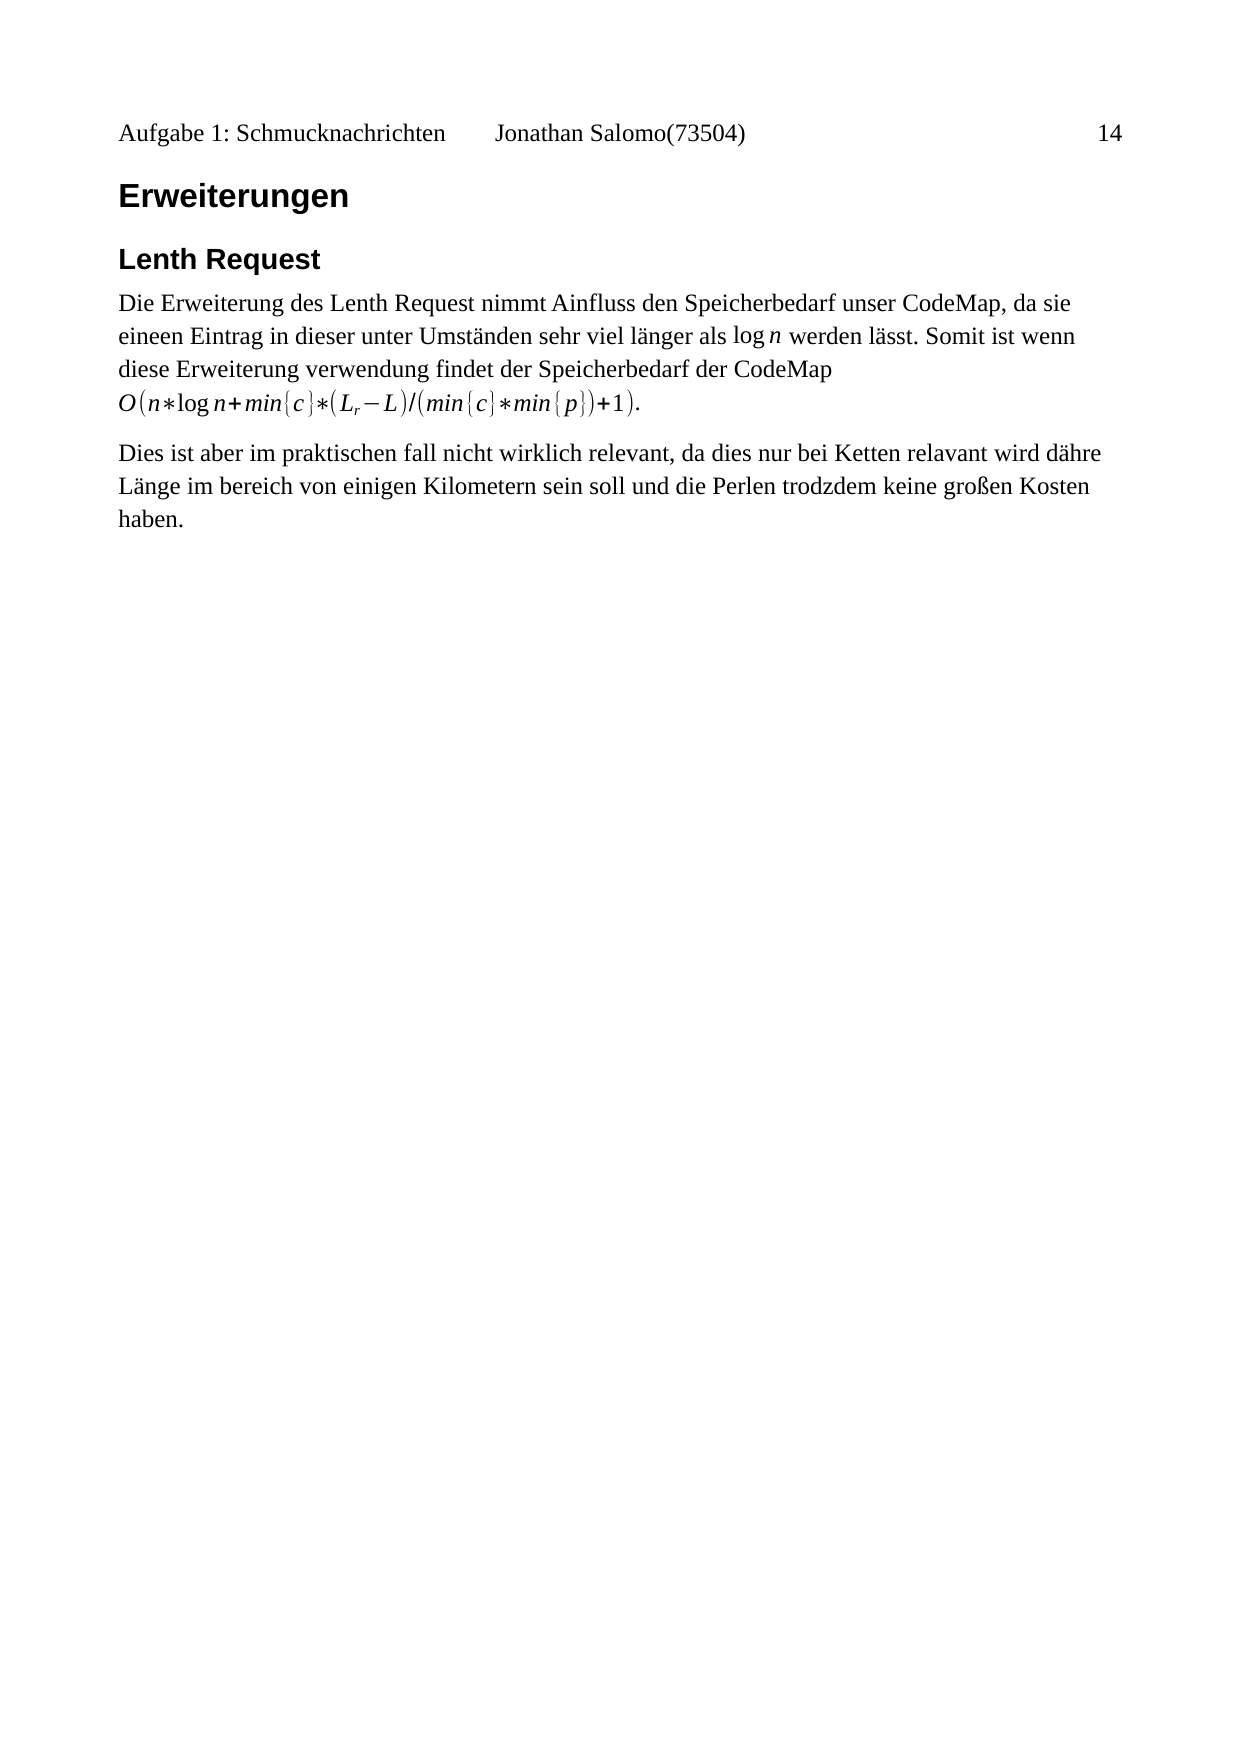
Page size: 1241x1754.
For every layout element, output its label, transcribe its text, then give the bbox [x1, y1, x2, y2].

subtitle Erweiterungen [118, 176, 1122, 215]
text Die Erweiterung des Lenth Request nimmt Ainfluss den Speicherbedarf unser CodeMap, da sie eineen Eintrag in dieser unter Umständen sehr viel länger als werden lässt. Somit ist wenn diese Erweiterung verwendung findet der Speicherbedarf der CodeMap . [118, 288, 1122, 419]
subtitle Lenth Request [118, 242, 1122, 275]
text Dies ist aber im praktischen fall nicht wirklich relevant, da dies nur bei Ketten relavant wird dähre Länge im bereich von einigen Kilometern sein soll und die Perlen trodzdem keine großen Kosten haben. [118, 438, 1122, 533]
